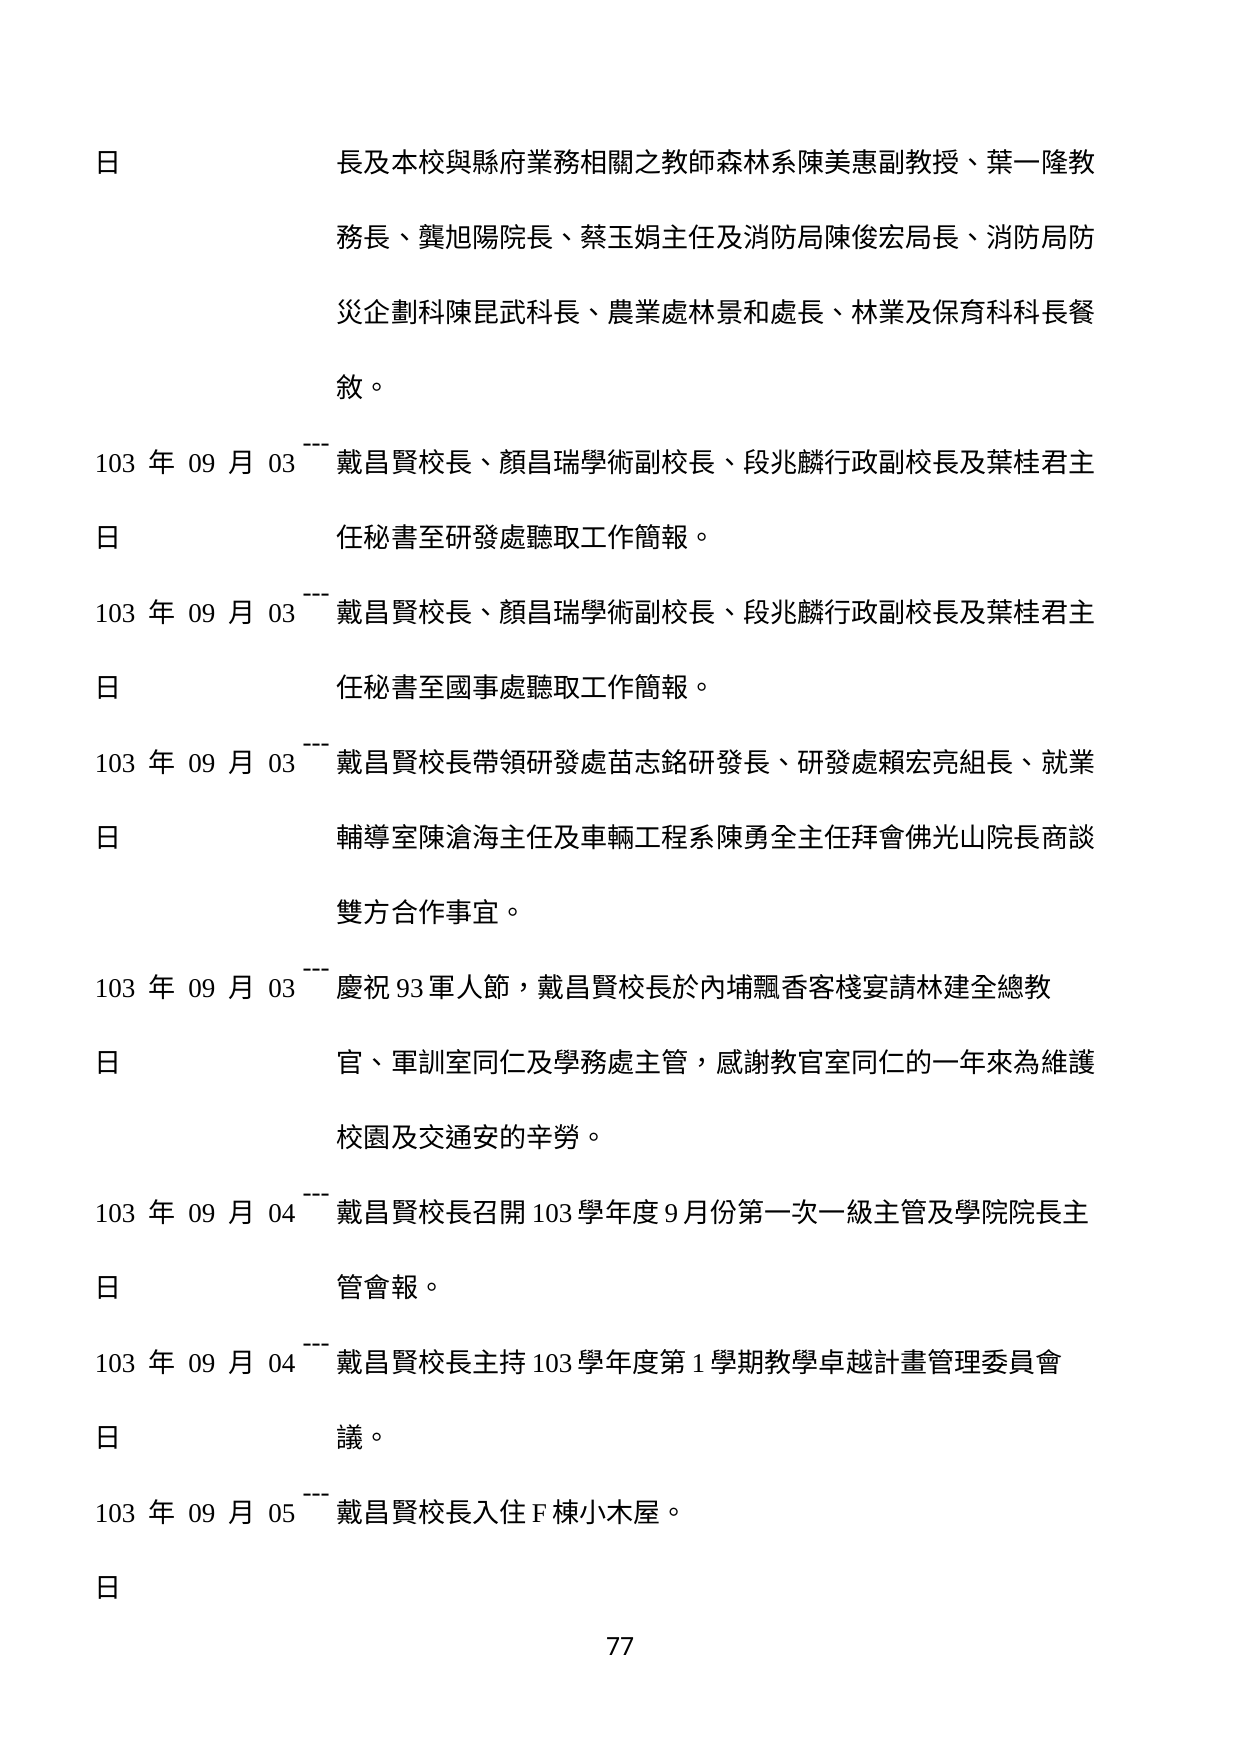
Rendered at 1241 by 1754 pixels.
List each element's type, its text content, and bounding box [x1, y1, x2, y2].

table_cell --- [298, 1323, 334, 1473]
table_cell --- [298, 723, 334, 948]
table_cell --- [298, 123, 334, 423]
table_cell 戴昌賢校長帶領研發處苗志銘研發長、研發處賴宏亮組長、就業輔導室陳滄海主任及車輛工程系陳勇全主任拜會佛光山院長商談雙方合作事宜。 [334, 723, 1102, 948]
table_cell --- [298, 573, 334, 723]
table_cell --- [298, 423, 334, 573]
table_cell 慶祝93軍人節，戴昌賢校長於內埔飄香客棧宴請林建全總教官、軍訓室同仁及學務處主管，感謝教官室同仁的一年來為維護校園及交通安的辛勞。 [334, 948, 1102, 1173]
table_cell 長及本校與縣府業務相關之教師森林系陳美惠副教授、葉一隆教務長、龔旭陽院長、蔡玉娟主任及消防局陳俊宏局長、消防局防災企劃科陳昆武科長、農業處林景和處長、林業及保育科科長餐敘。 [334, 123, 1102, 423]
table_cell 戴昌賢校長、顏昌瑞學術副校長、段兆麟行政副校長及葉桂君主任秘書至國事處聽取工作簡報。 [334, 573, 1102, 723]
table_cell 戴昌賢校長召開103學年度9月份第一次一級主管及學院院長主管會報。 [334, 1173, 1102, 1323]
table_cell --- [298, 1473, 334, 1623]
table_cell 103年09月03日 [92, 423, 298, 573]
table_cell 日 [92, 123, 298, 423]
table_cell 103年09月04日 [92, 1173, 298, 1323]
table_cell 103年09月04日 [92, 1323, 298, 1473]
table_cell 戴昌賢校長入住F棟小木屋。 [334, 1473, 1102, 1623]
table_cell 103年09月03日 [92, 948, 298, 1173]
table_cell 103年09月03日 [92, 723, 298, 948]
table_cell 戴昌賢校長主持103學年度第1學期教學卓越計畫管理委員會議。 [334, 1323, 1102, 1473]
table_cell --- [298, 1173, 334, 1323]
table_cell 戴昌賢校長、顏昌瑞學術副校長、段兆麟行政副校長及葉桂君主任秘書至研發處聽取工作簡報。 [334, 423, 1102, 573]
table_cell --- [298, 948, 334, 1173]
table_cell 103年09月05日 [92, 1473, 298, 1623]
table_cell 103年09月03日 [92, 573, 298, 723]
